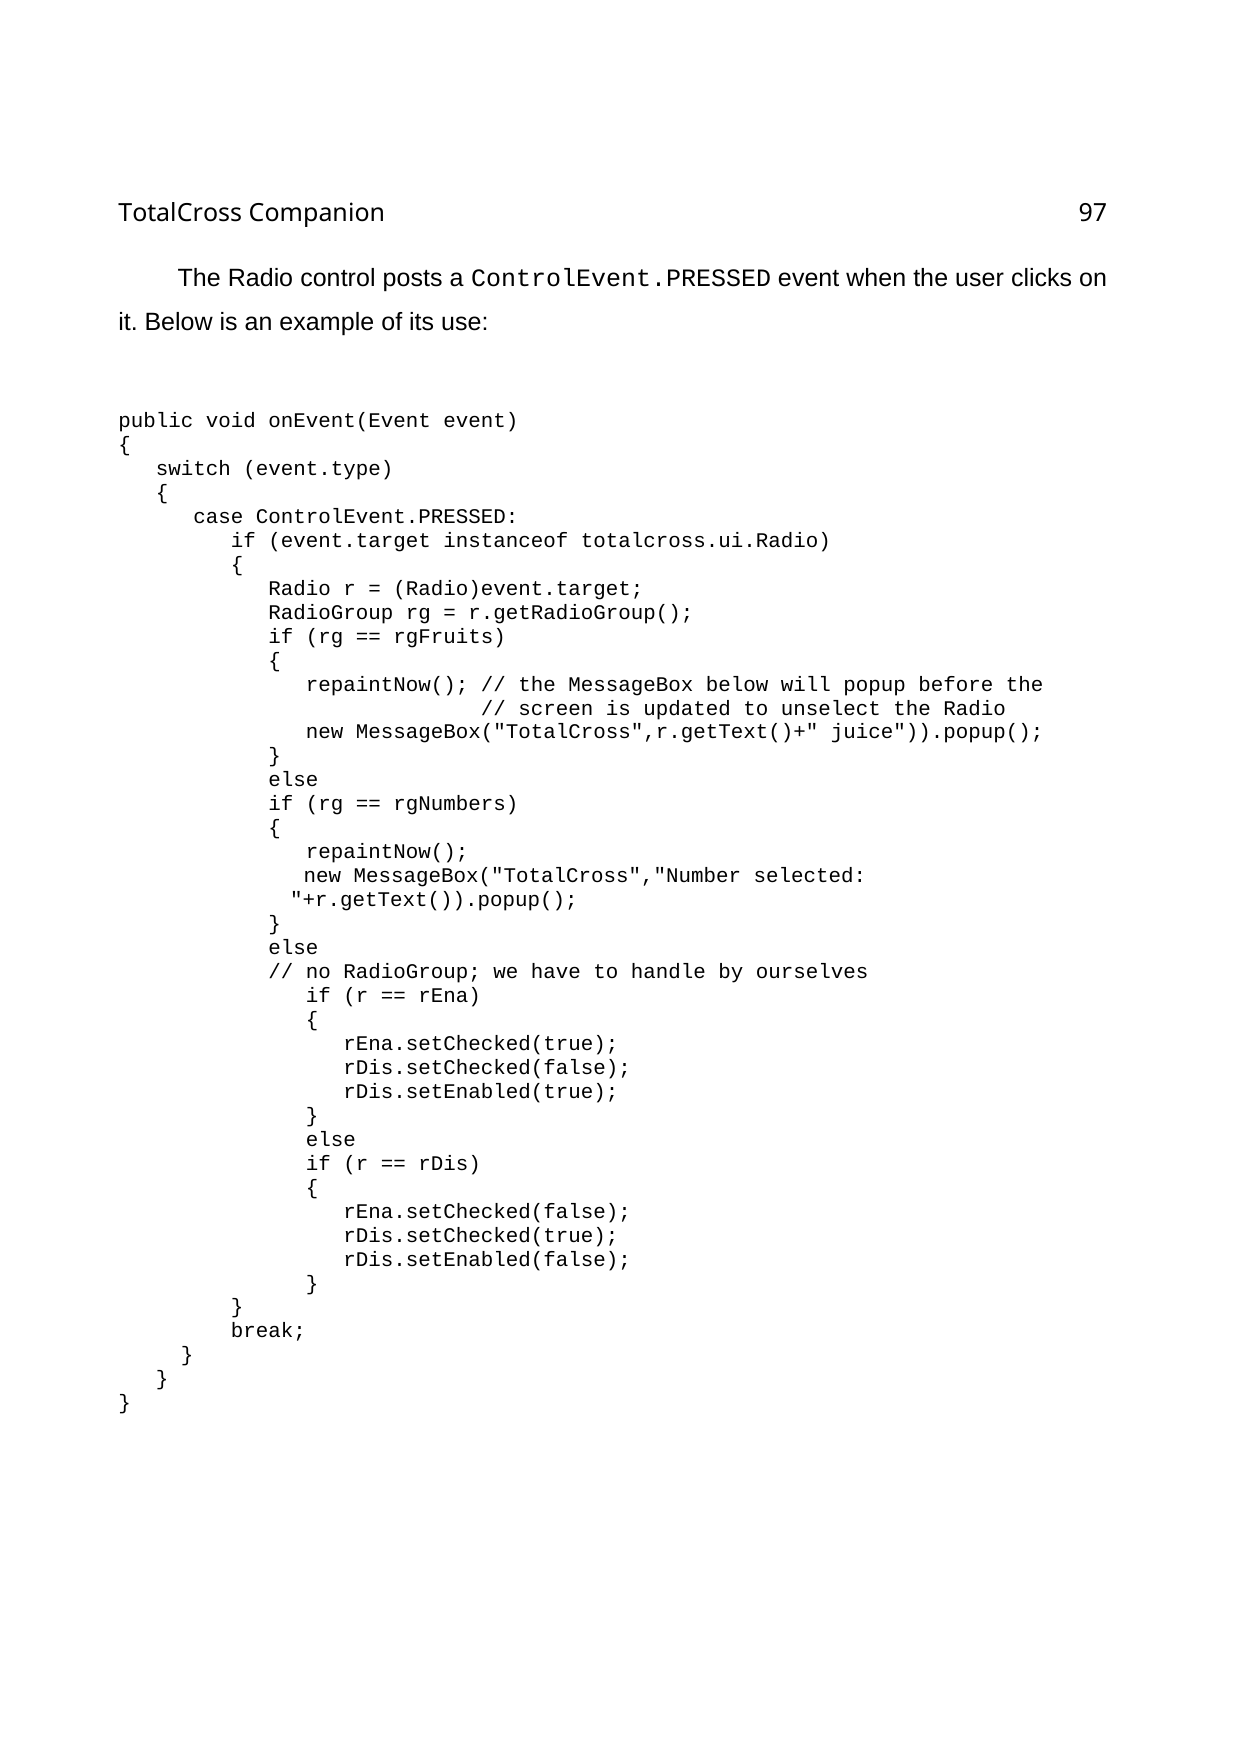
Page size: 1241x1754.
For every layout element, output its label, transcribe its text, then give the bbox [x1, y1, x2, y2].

text else [118, 937, 1122, 961]
text RadioGroup rg = r.getRadioGroup(); [118, 602, 1122, 626]
text The Radio control posts a ControlEvent.PRESSED event when the user clicks on it. Below is an example of its use: [118, 264, 1122, 336]
text if (rg == rgFruits) [118, 626, 1122, 649]
text } [118, 1392, 1122, 1416]
text switch (event.type) [118, 458, 1122, 482]
text Radio r = (Radio)event.target; [118, 578, 1122, 602]
text case ControlEvent.PRESSED: [118, 506, 1122, 530]
text rDis.setEnabled(true); [118, 1081, 1122, 1105]
text } [118, 1344, 1122, 1368]
text if (r == rEna) [118, 985, 1122, 1009]
text { [118, 434, 1122, 458]
text } [118, 1296, 1122, 1320]
text rEna.setChecked(false); [118, 1201, 1122, 1224]
text } [118, 1272, 1122, 1296]
text { [118, 1177, 1122, 1201]
text if (event.target instanceof totalcross.ui.Radio) [118, 530, 1122, 554]
text rDis.setChecked(true); [118, 1224, 1122, 1248]
text repaintNow(); [118, 841, 1122, 865]
text { [118, 817, 1122, 841]
text { [118, 1009, 1122, 1033]
text rEna.setChecked(true); [118, 1033, 1122, 1057]
text } [118, 913, 1122, 937]
text { [118, 554, 1122, 578]
text else [118, 1129, 1122, 1153]
text { [118, 649, 1122, 673]
text public void onEvent(Event event) [118, 410, 1122, 434]
text { [118, 482, 1122, 506]
text rDis.setEnabled(false); [118, 1248, 1122, 1272]
text if (rg == rgNumbers) [118, 793, 1122, 817]
text break; [118, 1320, 1122, 1344]
text repaintNow(); // the MessageBox below will popup before the [118, 673, 1122, 697]
text new MessageBox("TotalCross",r.getText()+" juice")).popup(); [118, 721, 1122, 745]
text } [118, 1105, 1122, 1129]
text new MessageBox("TotalCross","Number selected: "+r.getText()).popup(); [118, 865, 1122, 913]
text } [118, 1368, 1122, 1392]
text } [118, 745, 1122, 769]
text // screen is updated to unselect the Radio [118, 697, 1122, 721]
text else [118, 769, 1122, 793]
text rDis.setChecked(false); [118, 1057, 1122, 1081]
text // no RadioGroup; we have to handle by ourselves [118, 961, 1122, 985]
text if (r == rDis) [118, 1153, 1122, 1177]
